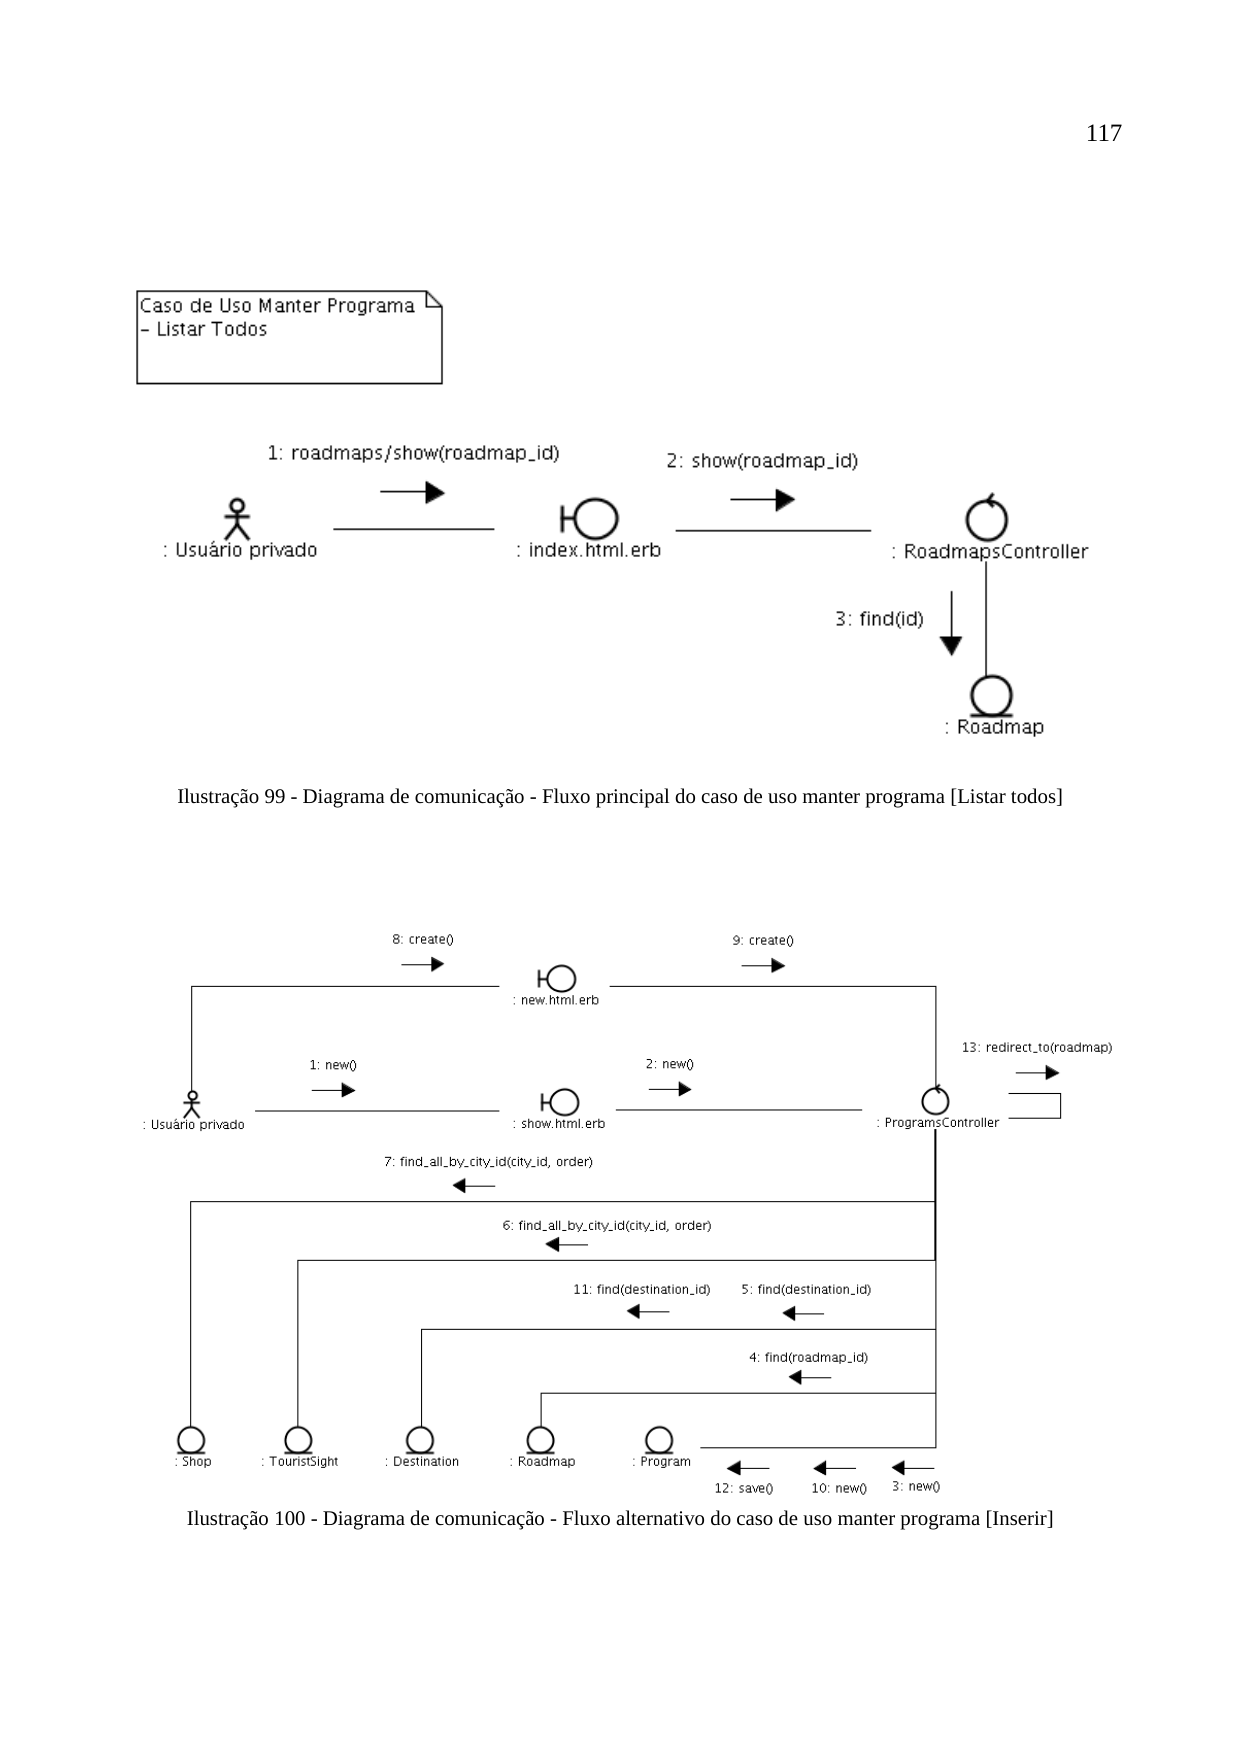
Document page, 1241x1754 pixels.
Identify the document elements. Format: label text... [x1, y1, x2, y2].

text Ilustração 100 - Diagrama de comunicação - Fluxo alternativo do caso de uso manter programa [Inserir] [118, 1506, 1122, 1530]
text Ilustração 99 - Diagrama de comunicação - Fluxo principal do caso de uso manter programa [Listar todos] [121, 784, 1119, 808]
picture [121, 276, 1120, 784]
picture [118, 921, 1123, 1506]
